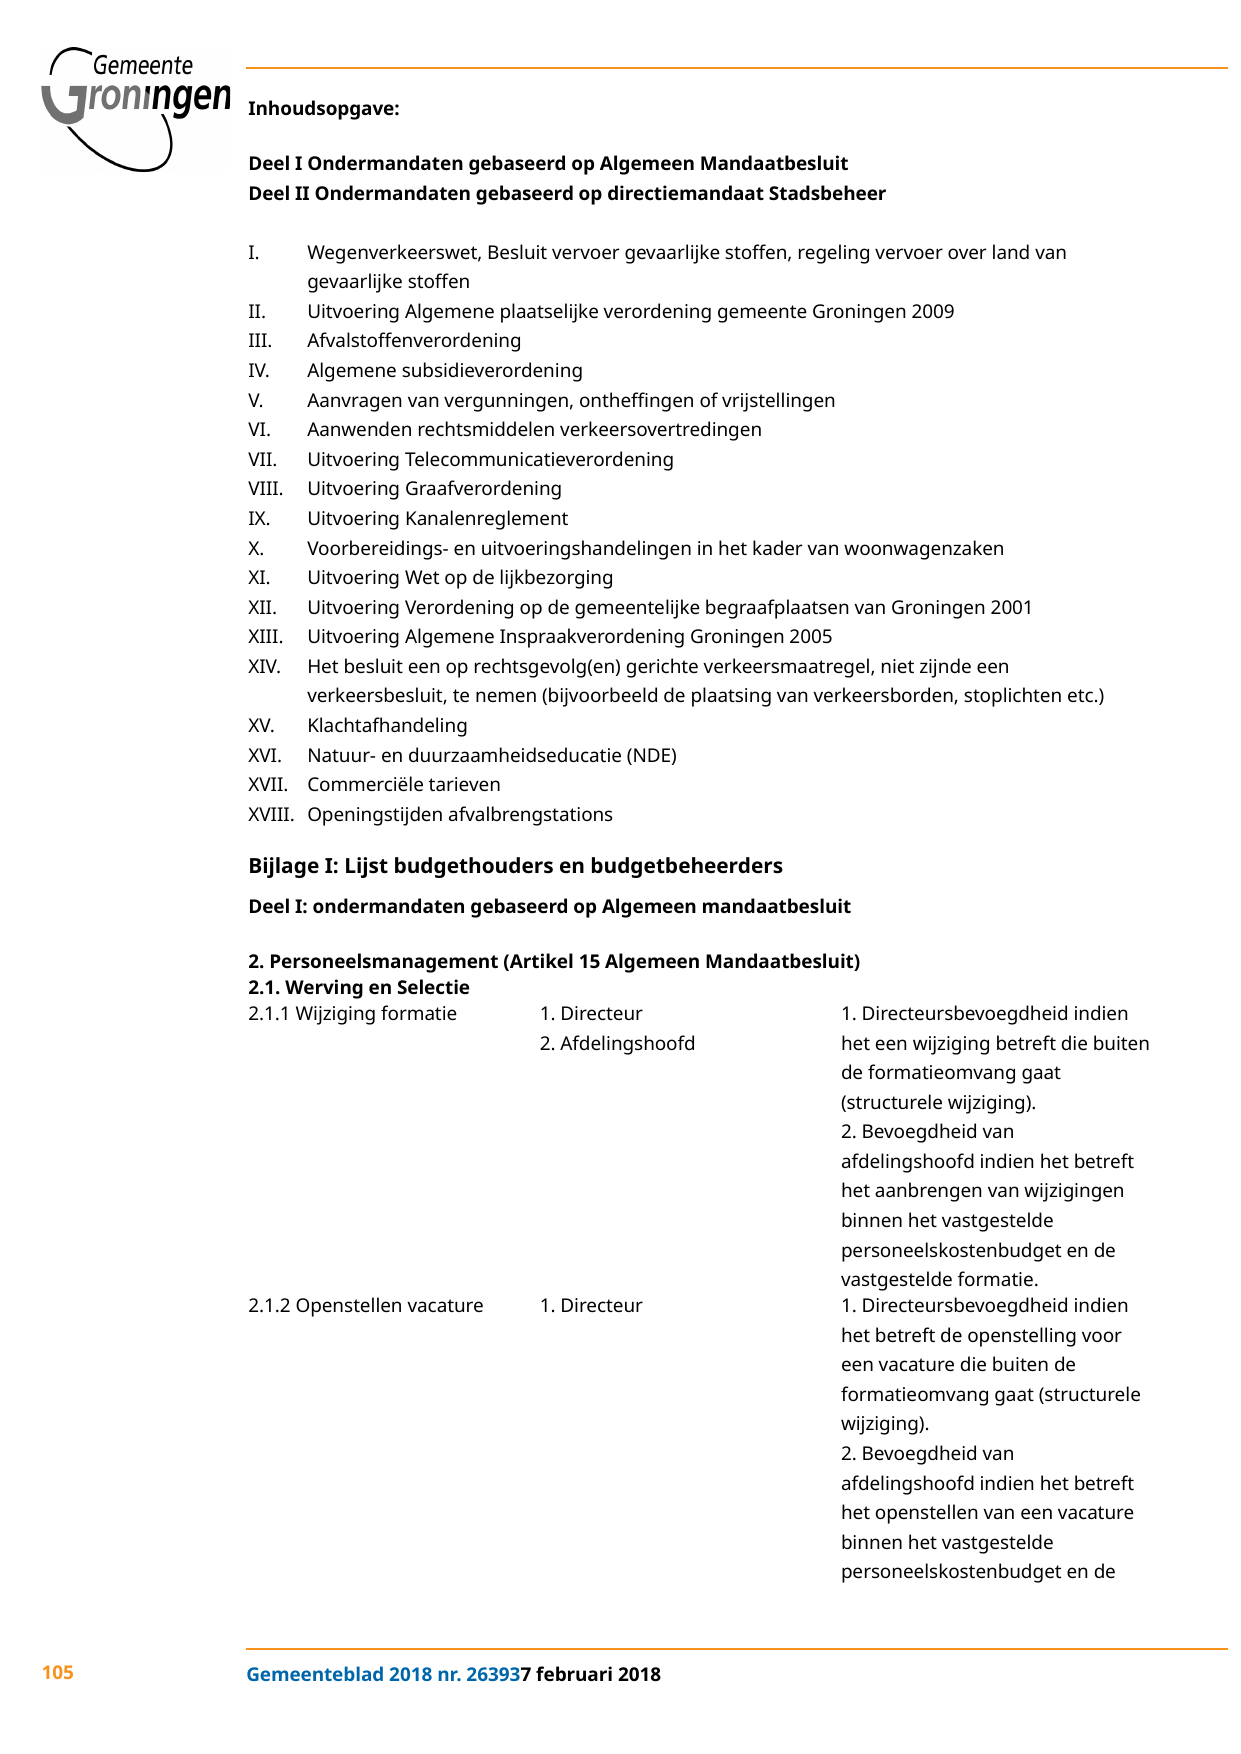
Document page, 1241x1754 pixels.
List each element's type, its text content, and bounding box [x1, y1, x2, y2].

list Aanvragen van vergunningen, ontheffingen of vrijstellingen [248, 387, 1152, 412]
list Aanwenden rechtsmiddelen verkeersovertredingen [248, 416, 1152, 442]
list Het besluit een op rechtsgevolg(en) gerichte verkeersmaatregel, niet zijnde een verkeersbesluit, te nemen (bijvoorbeeld de plaatsing van verkeersborden, stoplichten etc.) [248, 653, 1152, 708]
list Voorbereidings- en uitvoeringshandelingen in het kader van woonwagenzaken [248, 535, 1152, 560]
table_cell 1. Directeur [540, 1292, 841, 1584]
picture [41, 47, 231, 172]
list Openingstijden afvalbrengstations [248, 801, 1152, 827]
table_cell 2.1.2 Openstellen vacature [248, 1292, 539, 1584]
text Deel II Ondermandaten gebaseerd op directiemandaat Stadsbeheer [248, 180, 1152, 205]
list Afvalstoffenverordening [248, 328, 1152, 353]
list Klachtafhandeling [248, 712, 1152, 738]
table_cell 1. Directeur 2. Afdelingshoofd [540, 1000, 841, 1292]
table_header 2. Personeelsmanagement (Artikel 15 Algemeen Mandaatbesluit) [248, 949, 1152, 974]
list Uitvoering Algemene plaatselijke verordening gemeente Groningen 2009 [248, 298, 1152, 324]
text Deel I Ondermandaten gebaseerd op Algemeen Mandaatbesluit [248, 150, 1152, 176]
list Uitvoering Telecommunicatieverordening [248, 446, 1152, 472]
list Algemene subsidieverordening [248, 357, 1152, 383]
list Natuur- en duurzaamheidseducatie (NDE) [248, 742, 1152, 767]
table_cell [841, 975, 1152, 1000]
table_cell 2.1. Werving en Selectie [248, 975, 539, 1000]
table_cell 2.1.1 Wijziging formatie [248, 1000, 539, 1292]
list Uitvoering Kanalenreglement [248, 505, 1152, 531]
table_cell 1. Directeursbevoegdheid indien het een wijziging betreft die buiten de formatieomvang gaat (structurele wijziging). 2. Bevoegdheid van afdelingshoofd indien het betreft het aanbrengen van wijzigingen binnen het vastgestelde personeelskostenbudget en de vastgestelde formatie. [841, 1000, 1152, 1292]
text Deel I: ondermandaten gebaseerd op Algemeen mandaatbesluit [248, 893, 1152, 919]
text Bijlage I: Lijst budgethouders en budgetbeheerders [248, 851, 1152, 880]
list Uitvoering Wet op de lijkbezorging [248, 564, 1152, 590]
table_cell 1. Directeursbevoegdheid indien het betreft de openstelling voor een vacature die buiten de formatieomvang gaat (structurele wijziging). 2. Bevoegdheid van afdelingshoofd indien het betreft het openstellen van een vacature binnen het vastgestelde personeelskostenbudget en de [841, 1292, 1152, 1584]
list Uitvoering Algemene Inspraakverordening Groningen 2005 [248, 623, 1152, 649]
text Inhoudsopgave: [248, 95, 1152, 121]
list Wegenverkeerswet, Besluit vervoer gevaarlijke stoffen, regeling vervoer over land van gevaarlijke stoffen [248, 239, 1152, 294]
table_cell [540, 975, 841, 1000]
list Uitvoering Verordening op de gemeentelijke begraafplaatsen van Groningen 2001 [248, 594, 1152, 619]
list Uitvoering Graafverordening [248, 476, 1152, 501]
list Commerciële tarieven [248, 771, 1152, 797]
